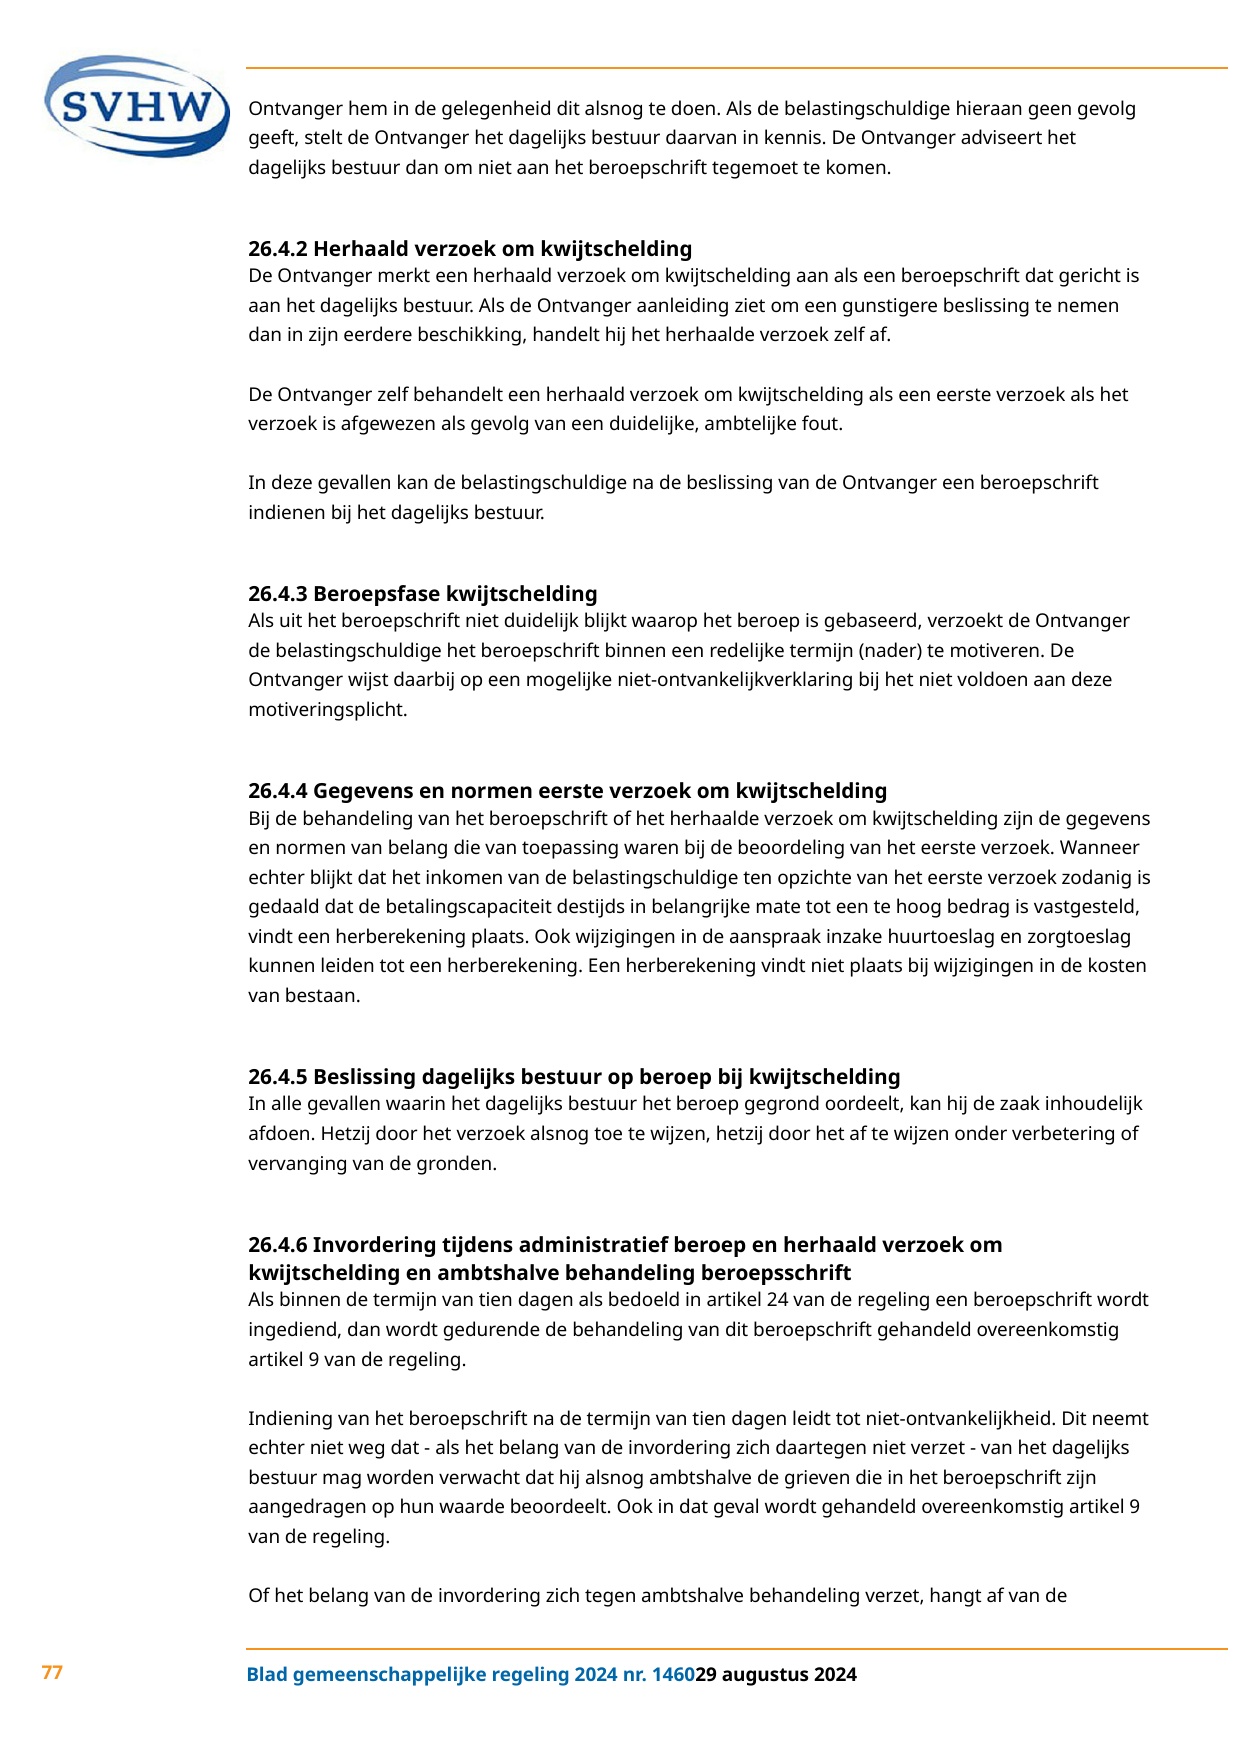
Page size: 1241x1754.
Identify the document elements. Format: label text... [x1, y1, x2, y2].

text Ontvanger hem in de gelegenheid dit alsnog te doen. Als de belastingschuldige hieraan geen gevolg geeft, stelt de Ontvanger het dagelijks bestuur daarvan in kennis. De Ontvanger adviseert het dagelijks bestuur dan om niet aan het beroepschrift tegemoet te komen. [248, 95, 1152, 180]
text Bij de behandeling van het beroepschrift of het herhaalde verzoek om kwijtschelding zijn de gegevens en normen van belang die van toepassing waren bij de beoordeling van het eerste verzoek. Wanneer echter blijkt dat het inkomen van de belastingschuldige ten opzichte van het eerste verzoek zodanig is gedaald dat de betalingscapaciteit destijds in belangrijke mate tot een te hoog bedrag is vastgesteld, vindt een herberekening plaats. Ook wijzigingen in de aanspraak inzake huurtoeslag en zorgtoeslag kunnen leiden tot een herberekening. Een herberekening vindt niet plaats bij wijzigingen in de kosten van bestaan. [248, 805, 1152, 1008]
text 26.4.6 Invordering tijdens administratief beroep en herhaald verzoek om kwijtschelding en ambtshalve behandeling beroepsschrift [248, 1230, 1152, 1287]
text In alle gevallen waarin het dagelijks bestuur het beroep gegrond oordeelt, kan hij de zaak inhoudelijk afdoen. Hetzij door het verzoek alsnog toe te wijzen, hetzij door het af te wijzen onder verbetering of vervanging van de gronden. [248, 1091, 1152, 1176]
text De Ontvanger merkt een herhaald verzoek om kwijtschelding aan als een beroepschrift dat gericht is aan het dagelijks bestuur. Als de Ontvanger aanleiding ziet om een gunstigere beslissing te nemen dan in zijn eerdere beschikking, handelt hij het herhaalde verzoek zelf af. [248, 262, 1152, 347]
text 26.4.2 Herhaald verzoek om kwijtschelding [248, 234, 1152, 262]
text Of het belang van de invordering zich tegen ambtshalve behandeling verzet, hangt af van de [248, 1582, 1152, 1608]
text In deze gevallen kan de belastingschuldige na de beslissing van de Ontvanger een beroepschrift indienen bij het dagelijks bestuur. [248, 469, 1152, 525]
text 26.4.5 Beslissing dagelijks bestuur op beroep bij kwijtschelding [248, 1062, 1152, 1091]
text Als uit het beroepschrift niet duidelijk blijkt waarop het beroep is gebaseerd, verzoekt de Ontvanger de belastingschuldige het beroepschrift binnen een redelijke termijn (nader) te motiveren. De Ontvanger wijst daarbij op een mogelijke niet-ontvankelijkverklaring bij het niet voldoen aan deze motiveringsplicht. [248, 607, 1152, 722]
text Als binnen de termijn van tien dagen als bedoeld in artikel 24 van de regeling een beroepschrift wordt ingediend, dan wordt gedurende de behandeling van dit beroepschrift gehandeld overeenkomstig artikel 9 van de regeling. [248, 1287, 1152, 1372]
picture [41, 47, 231, 172]
text 26.4.4 Gegevens en normen eerste verzoek om kwijtschelding [248, 776, 1152, 805]
text De Ontvanger zelf behandelt een herhaald verzoek om kwijtschelding als een eerste verzoek als het verzoek is afgewezen als gevolg van een duidelijke, ambtelijke fout. [248, 381, 1152, 436]
text 26.4.3 Beroepsfase kwijtschelding [248, 579, 1152, 607]
text Indiening van het beroepschrift na de termijn van tien dagen leidt tot niet-ontvankelijkheid. Dit neemt echter niet weg dat - als het belang van de invordering zich daartegen niet verzet - van het dagelijks bestuur mag worden verwacht dat hij alsnog ambtshalve de grieven die in het beroepschrift zijn aangedragen op hun waarde beoordeelt. Ook in dat geval wordt gehandeld overeenkomstig artikel 9 van de regeling. [248, 1405, 1152, 1549]
